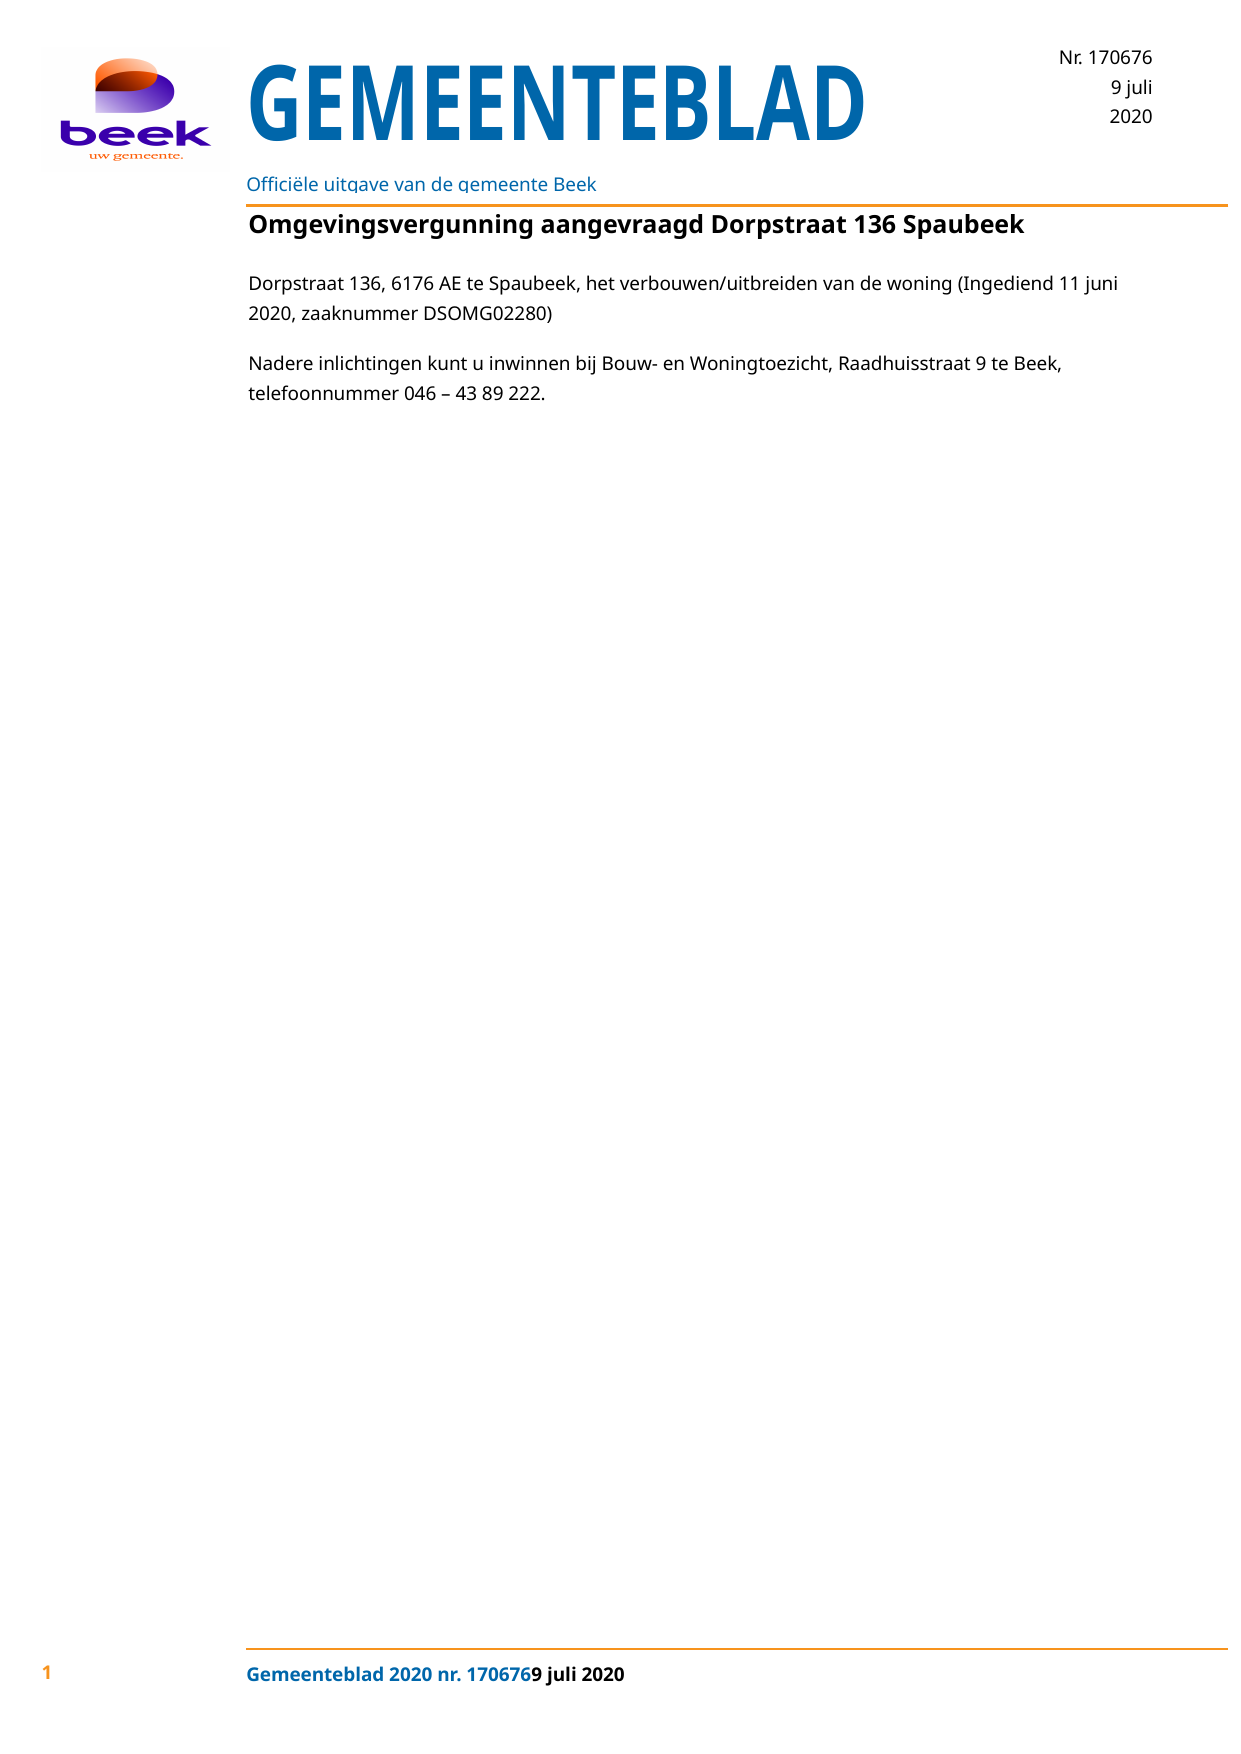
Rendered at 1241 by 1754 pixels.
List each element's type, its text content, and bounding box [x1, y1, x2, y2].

picture [41, 47, 231, 172]
text Dorpstraat 136, 6176 AE te Spaubeek, het verbouwen/uitbreiden van de woning (Ingediend 11 juni 2020, zaaknummer DSOMG02280) [248, 270, 1152, 326]
text Nadere inlichtingen kunt u inwinnen bij Bouw- en Woningtoezicht, Raadhuisstraat 9 te Beek, telefoonnummer 046 – 43 89 222. [248, 350, 1152, 406]
text Omgevingsvergunning aangevraagd Dorpstraat 136 Spaubeek [248, 207, 1152, 241]
